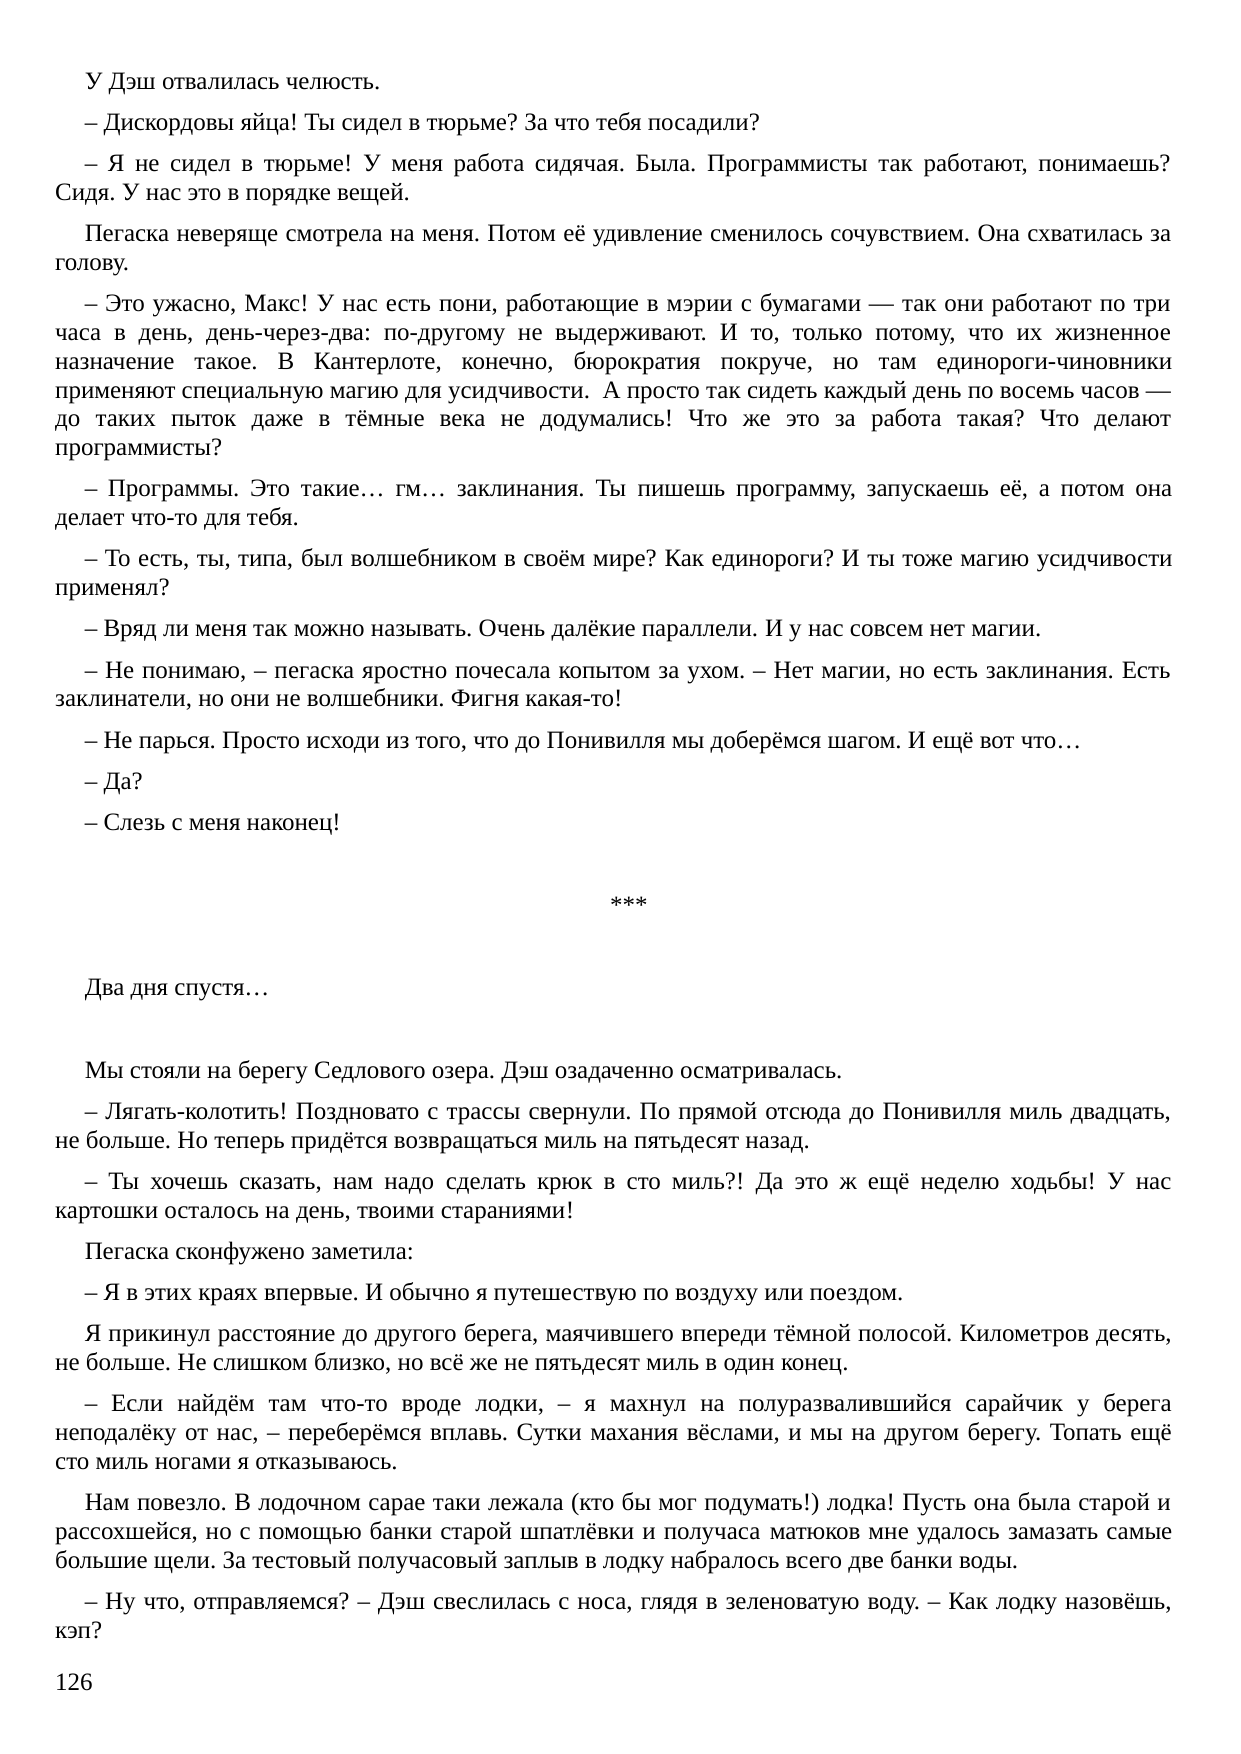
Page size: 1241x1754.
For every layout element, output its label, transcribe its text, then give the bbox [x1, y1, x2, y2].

text – Лягать-колотить! Поздновато с трассы свернули. По прямой отсюда до Понивилля миль двадцать, не больше. Но теперь придётся возвращаться миль на пятьдесят назад. [55, 1096, 1173, 1153]
text – Я в этих краях впервые. И обычно я путешествую по воздуху или поездом. [55, 1277, 1173, 1306]
text – Да? [55, 766, 1173, 795]
text Пегаска неверяще смотрела на меня. Потом её удивление сменилось сочувствием. Она схватилась за голову. [55, 218, 1173, 276]
text – Слезь с меня наконец! [55, 807, 1173, 836]
text – То есть, ты, типа, был волшебником в своём мире? Как единороги? И ты тоже магию усидчивости применял? [55, 543, 1173, 601]
text – Если найдём там что-то вроде лодки, – я махнул на полуразвалившийся сарайчик у берега неподалёку от нас, – переберёмся вплавь. Сутки махания вёслами, и мы на другом берегу. Топать ещё сто миль ногами я отказываюсь. [55, 1388, 1173, 1475]
text – Не понимаю, – пегаска яростно почесала копытом за ухом. – Нет магии, но есть заклинания. Есть заклинатели, но они не волшебники. Фигня какая-то! [55, 655, 1173, 712]
text – Вряд ли меня так можно называть. Очень далёкие параллели. И у нас совсем нет магии. [55, 613, 1173, 642]
text – Ты хочешь сказать, нам надо сделать крюк в сто миль?! Да это ж ещё неделю ходьбы! У нас картошки осталось на день, твоими стараниями! [55, 1166, 1173, 1223]
text – Программы. Это такие… гм… заклинания. Ты пишешь программу, запускаешь её, а потом она делает что-то для тебя. [55, 473, 1173, 531]
text Мы стояли на берегу Седлового озера. Дэш озадаченно осматривалась. [55, 1055, 1173, 1083]
text *** [55, 890, 1173, 918]
text – Не парься. Просто исходи из того, что до Понивилля мы доберёмся шагом. И ещё вот что… [55, 725, 1173, 753]
text Пегаска сконфужено заметила: [55, 1236, 1173, 1265]
text – Я не сидел в тюрьме! У меня работа сидячая. Была. Программисты так работают, понимаешь? Сидя. У нас это в порядке вещей. [55, 148, 1173, 206]
text – Ну что, отправляемся? – Дэш свеслилась с носа, глядя в зеленоватую воду. – Как лодку назовёшь, кэп? [55, 1586, 1173, 1643]
text Нам повезло. В лодочном сарае таки лежала (кто бы мог подумать!) лодка! Пусть она была старой и рассохшейся, но с помощью банки старой шпатлёвки и получаса матюков мне удалось замазать самые большие щели. За тестовый получасовый заплыв в лодку набралось всего две банки воды. [55, 1487, 1173, 1573]
text Я прикинул расстояние до другого берега, маячившего впереди тёмной полосой. Километров десять, не больше. Не слишком близко, но всё же не пятьдесят миль в один конец. [55, 1318, 1173, 1376]
text – Это ужасно, Макс! У нас есть пони, работающие в мэрии с бумагами — так они работают по три часа в день, день-через-два: по-другому не выдерживают. И то, только потому, что их жизненное назначение такое. В Кантерлоте, конечно, бюрократия покруче, но там единороги-чиновники применяют специальную магию для усидчивости. А просто так сидеть каждый день по восемь часов — до таких пыток даже в тёмные века не додумались! Что же это за работа такая? Что делают программисты? [55, 288, 1173, 461]
text У Дэш отвалилась челюсть. [55, 66, 1173, 95]
text Два дня спустя… [55, 972, 1173, 1001]
text – Дискордовы яйца! Ты сидел в тюрьме? За что тебя посадили? [55, 107, 1173, 136]
